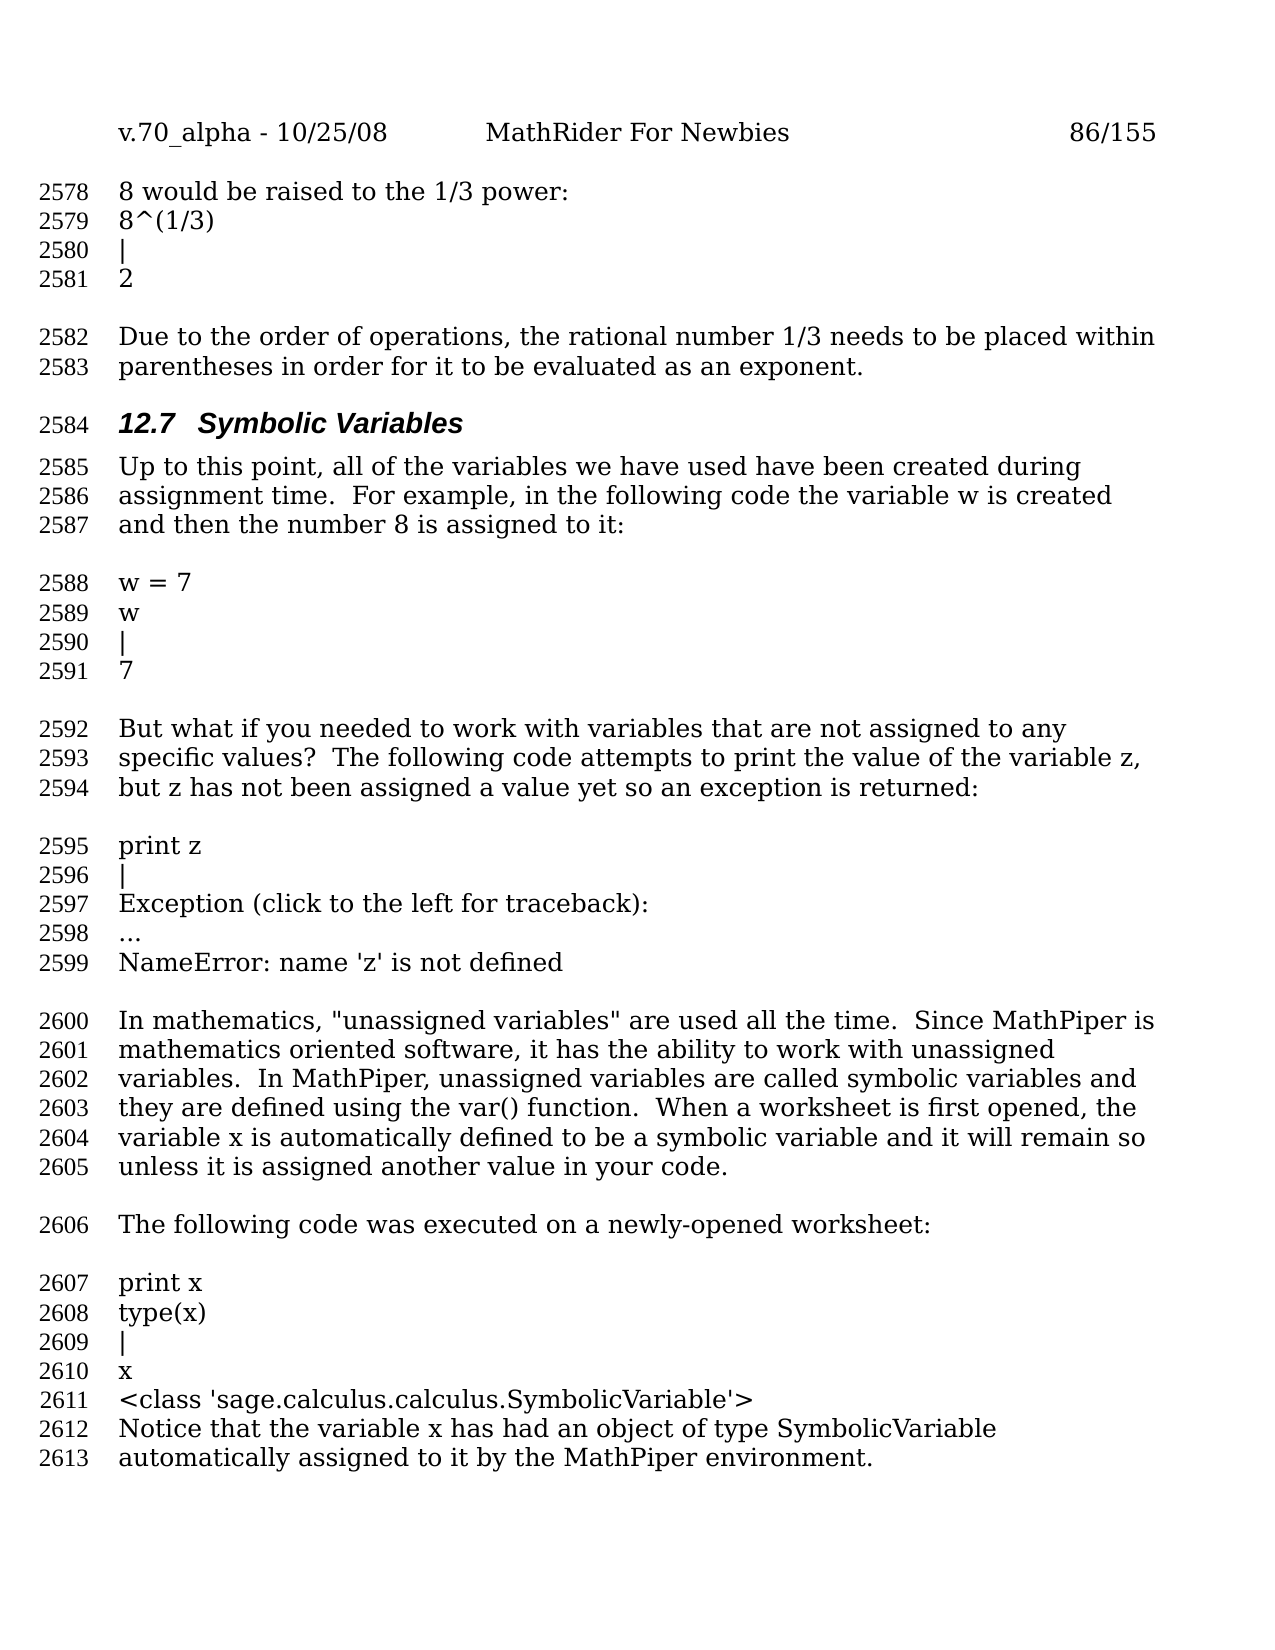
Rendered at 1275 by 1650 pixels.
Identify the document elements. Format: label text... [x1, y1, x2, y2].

text 2 [118, 264, 1157, 293]
subtitle Symbolic Variables [118, 406, 1157, 439]
text print x [118, 1269, 1157, 1298]
text Due to the order of operations, the rational number 1/3 needs to be placed within parentheses in order for it to be evaluated as an exponent. [118, 323, 1157, 381]
text | [118, 1327, 1157, 1356]
text The following code was executed on a newly-opened worksheet: [118, 1210, 1157, 1239]
text But what if you needed to work with variables that are not assigned to any specific values? The following code attempts to print the value of the variable z, but z has not been assigned a value yet so an exception is returned: [118, 714, 1157, 802]
text | [118, 627, 1157, 656]
text 8^(1/3) [118, 206, 1157, 235]
text | [118, 235, 1157, 264]
text Notice that the variable x has had an object of type SymbolicVariable automatically assigned to it by the MathPiper environment. [118, 1414, 1157, 1473]
text <class 'sage.calculus.calculus.SymbolicVariable'> [118, 1385, 1157, 1414]
text w = 7 [118, 569, 1157, 598]
text In mathematics, "unassigned variables" are used all the time. Since MathPiper is mathematics oriented software, it has the ability to work with unassigned variables. In MathPiper, unassigned variables are called symbolic variables and they are defined using the var() function. When a worksheet is first opened, the variable x is automatically defined to be a symbolic variable and it will remain so unless it is assigned another value in your code. [118, 1006, 1157, 1181]
text | [118, 860, 1157, 889]
text print z [118, 831, 1157, 860]
text Up to this point, all of the variables we have used have been created during assignment time. For example, in the following code the variable w is created and then the number 8 is assigned to it: [118, 452, 1157, 539]
text Exception (click to the left for traceback): [118, 889, 1157, 919]
text 7 [118, 656, 1157, 685]
text x [118, 1356, 1157, 1385]
text NameError: name 'z' is not defined [118, 948, 1157, 977]
text type(x) [118, 1298, 1157, 1327]
text 8 would be raised to the 1/3 power: [118, 177, 1157, 206]
text w [118, 598, 1157, 627]
text ... [118, 919, 1157, 948]
